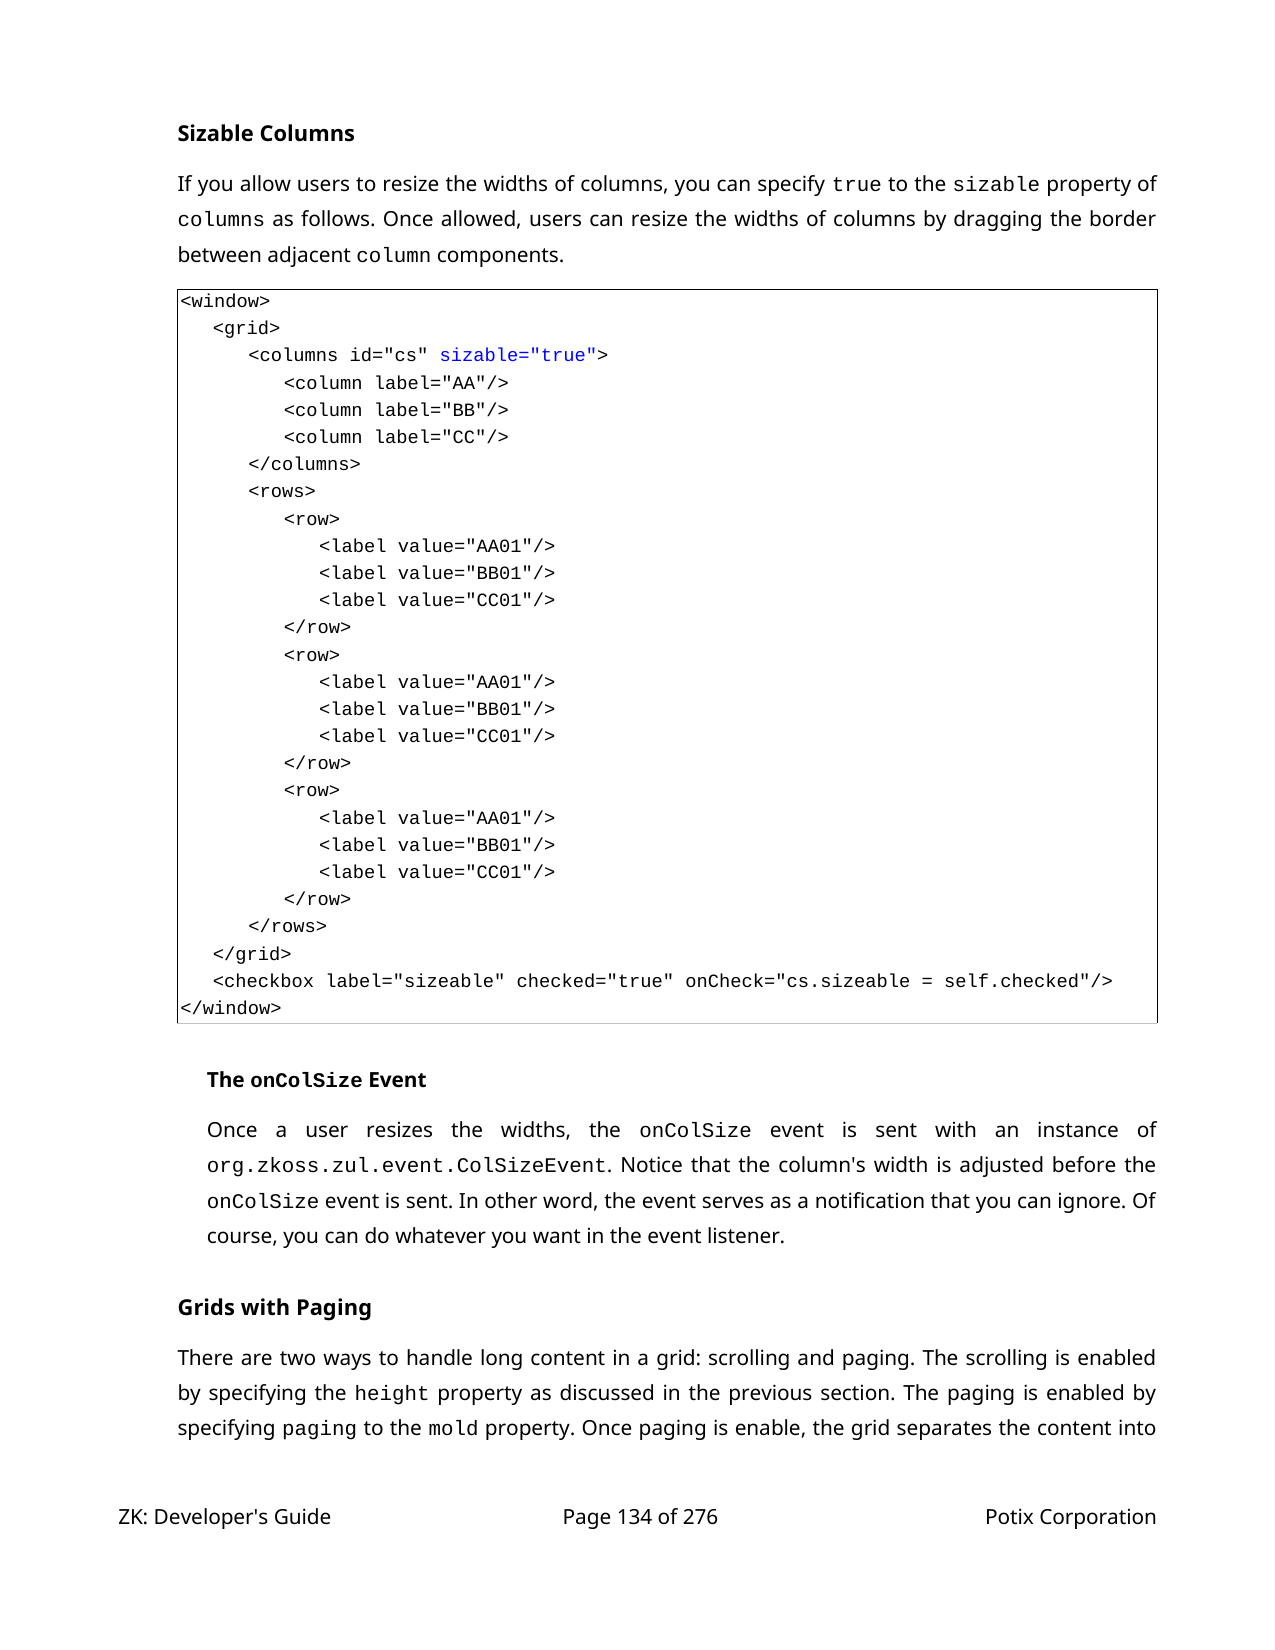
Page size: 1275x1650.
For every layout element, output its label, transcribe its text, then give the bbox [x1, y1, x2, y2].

subtitle Grids with Paging [177, 1292, 1157, 1322]
text </grid> [178, 941, 1157, 966]
text <row> [178, 506, 1157, 531]
text <rows> [178, 479, 1157, 503]
text <window> [178, 290, 1157, 313]
text <grid> [178, 316, 1157, 340]
text <label value="CC01"/> [178, 860, 1157, 884]
text Once a user resizes the widths, the onColSize event is sent with an instance of org.zkoss.zul.event.ColSizeEvent. Notice that the column's width is adjusted before the onColSize event is sent. In other word, the event serves as a notification that you can ignore. Of course, you can do whatever you want in the event listener. [207, 1115, 1157, 1249]
text </row> [178, 615, 1157, 639]
text There are two ways to handle long content in a grid: scrolling and paging. The scrolling is enabled by specifying the height property as discussed in the previous section. The paging is enabled by specifying paging to the mold property. Once paging is enable, the grid separates the content into [177, 1343, 1157, 1442]
text <label value="AA01"/> [178, 669, 1157, 694]
text <label value="BB01"/> [178, 561, 1157, 585]
subtitle The onColSize Event [207, 1066, 1157, 1094]
text </columns> [178, 452, 1157, 476]
text </row> [178, 751, 1157, 775]
text <label value="AA01"/> [178, 534, 1157, 558]
text <row> [178, 778, 1157, 803]
text <label value="CC01"/> [178, 588, 1157, 612]
text <label value="AA01"/> [178, 806, 1157, 830]
text <column label="CC"/> [178, 425, 1157, 449]
text <row> [178, 642, 1157, 667]
text <label value="BB01"/> [178, 833, 1157, 857]
text </window> [178, 996, 1157, 1023]
text <column label="BB"/> [178, 398, 1157, 422]
text If you allow users to resize the widths of columns, you can specify true to the sizable property of columns as follows. Once allowed, users can resize the widths of columns by dragging the border between adjacent column components. [177, 169, 1157, 268]
text <column label="AA"/> [178, 371, 1157, 395]
text </rows> [178, 914, 1157, 938]
text <label value="CC01"/> [178, 724, 1157, 748]
text </row> [178, 887, 1157, 911]
text <columns id="cs" sizable="true"> [178, 343, 1157, 368]
text <checkbox label="sizeable" checked="true" onCheck="cs.sizeable = self.checked"/> [178, 969, 1157, 993]
subtitle Sizable Columns [177, 118, 1157, 148]
text <label value="BB01"/> [178, 697, 1157, 721]
